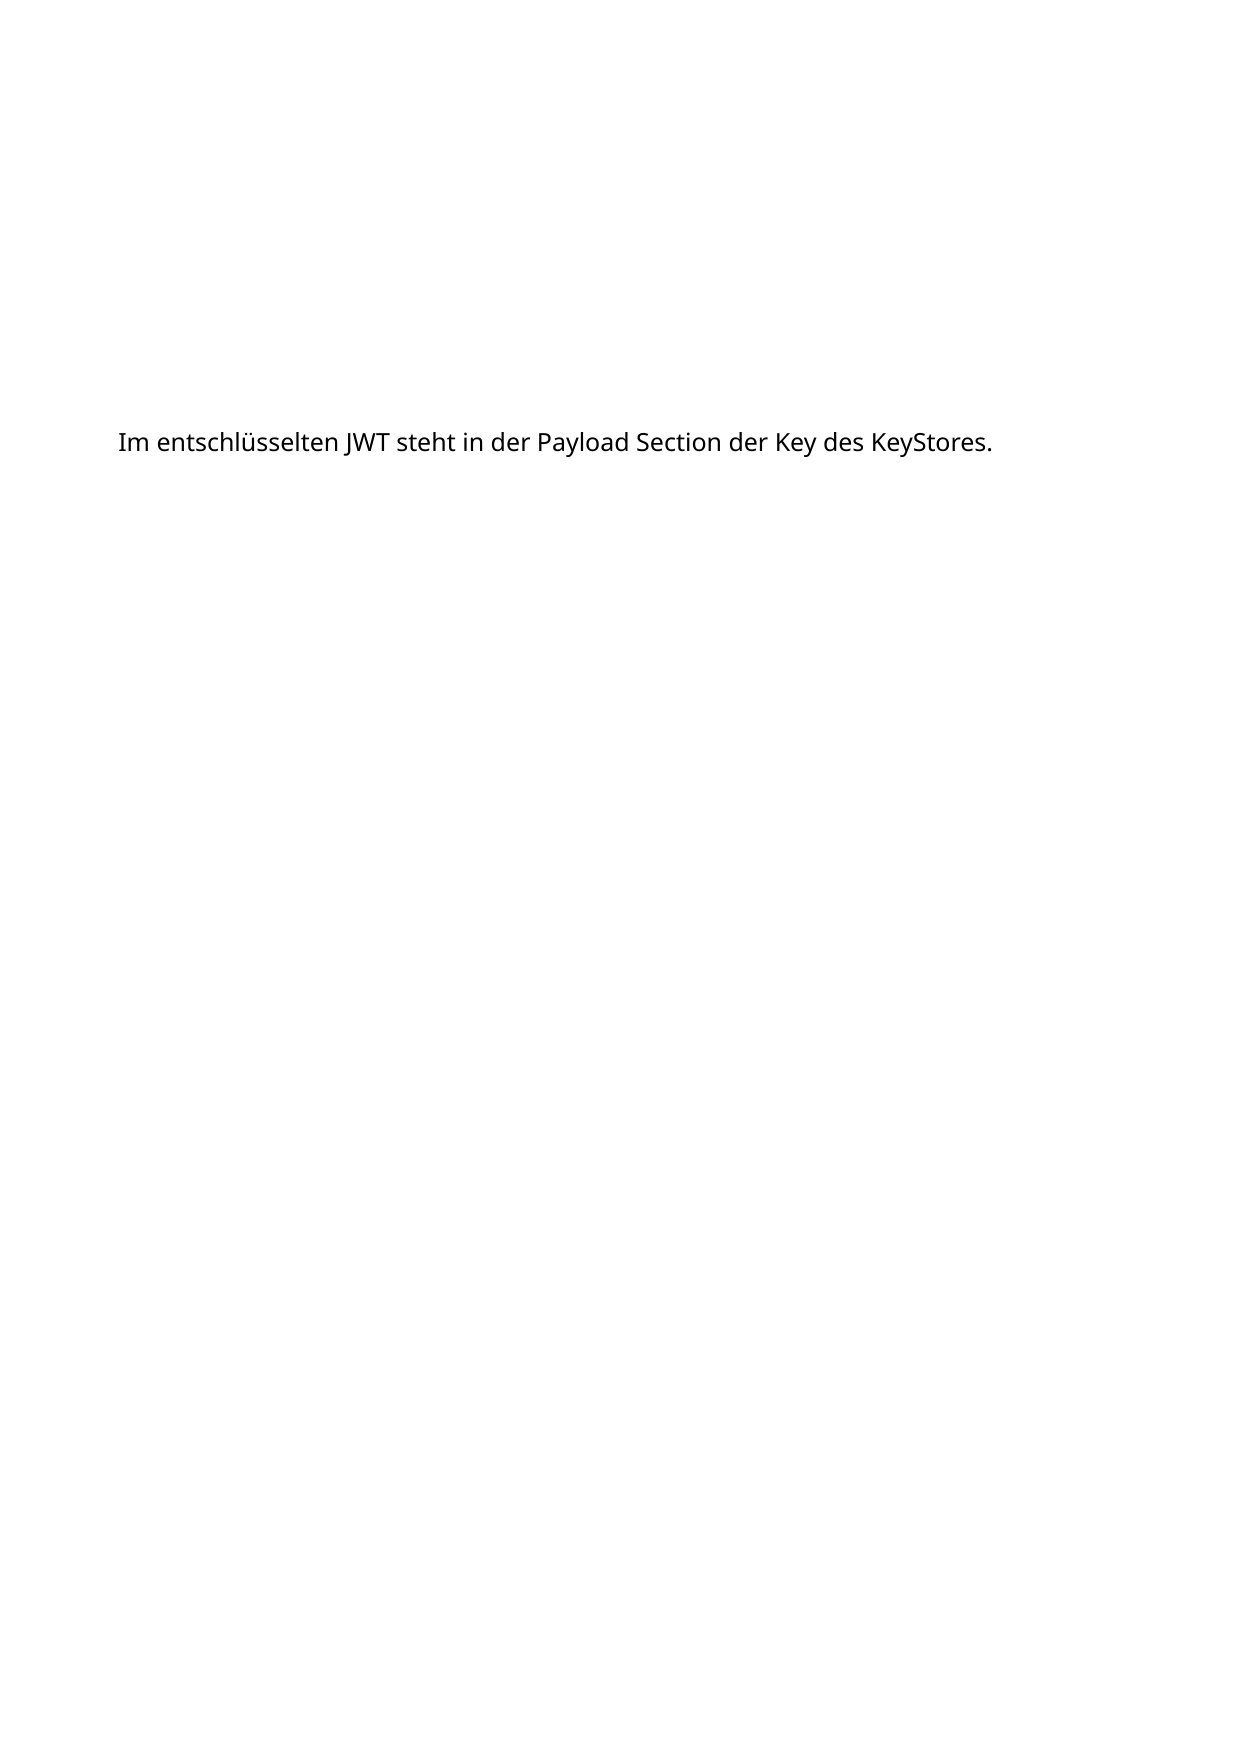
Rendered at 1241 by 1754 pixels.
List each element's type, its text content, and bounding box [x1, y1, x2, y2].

text Im entschlüsselten JWT steht in der Payload Section der Key des KeyStores. [118, 425, 1122, 459]
